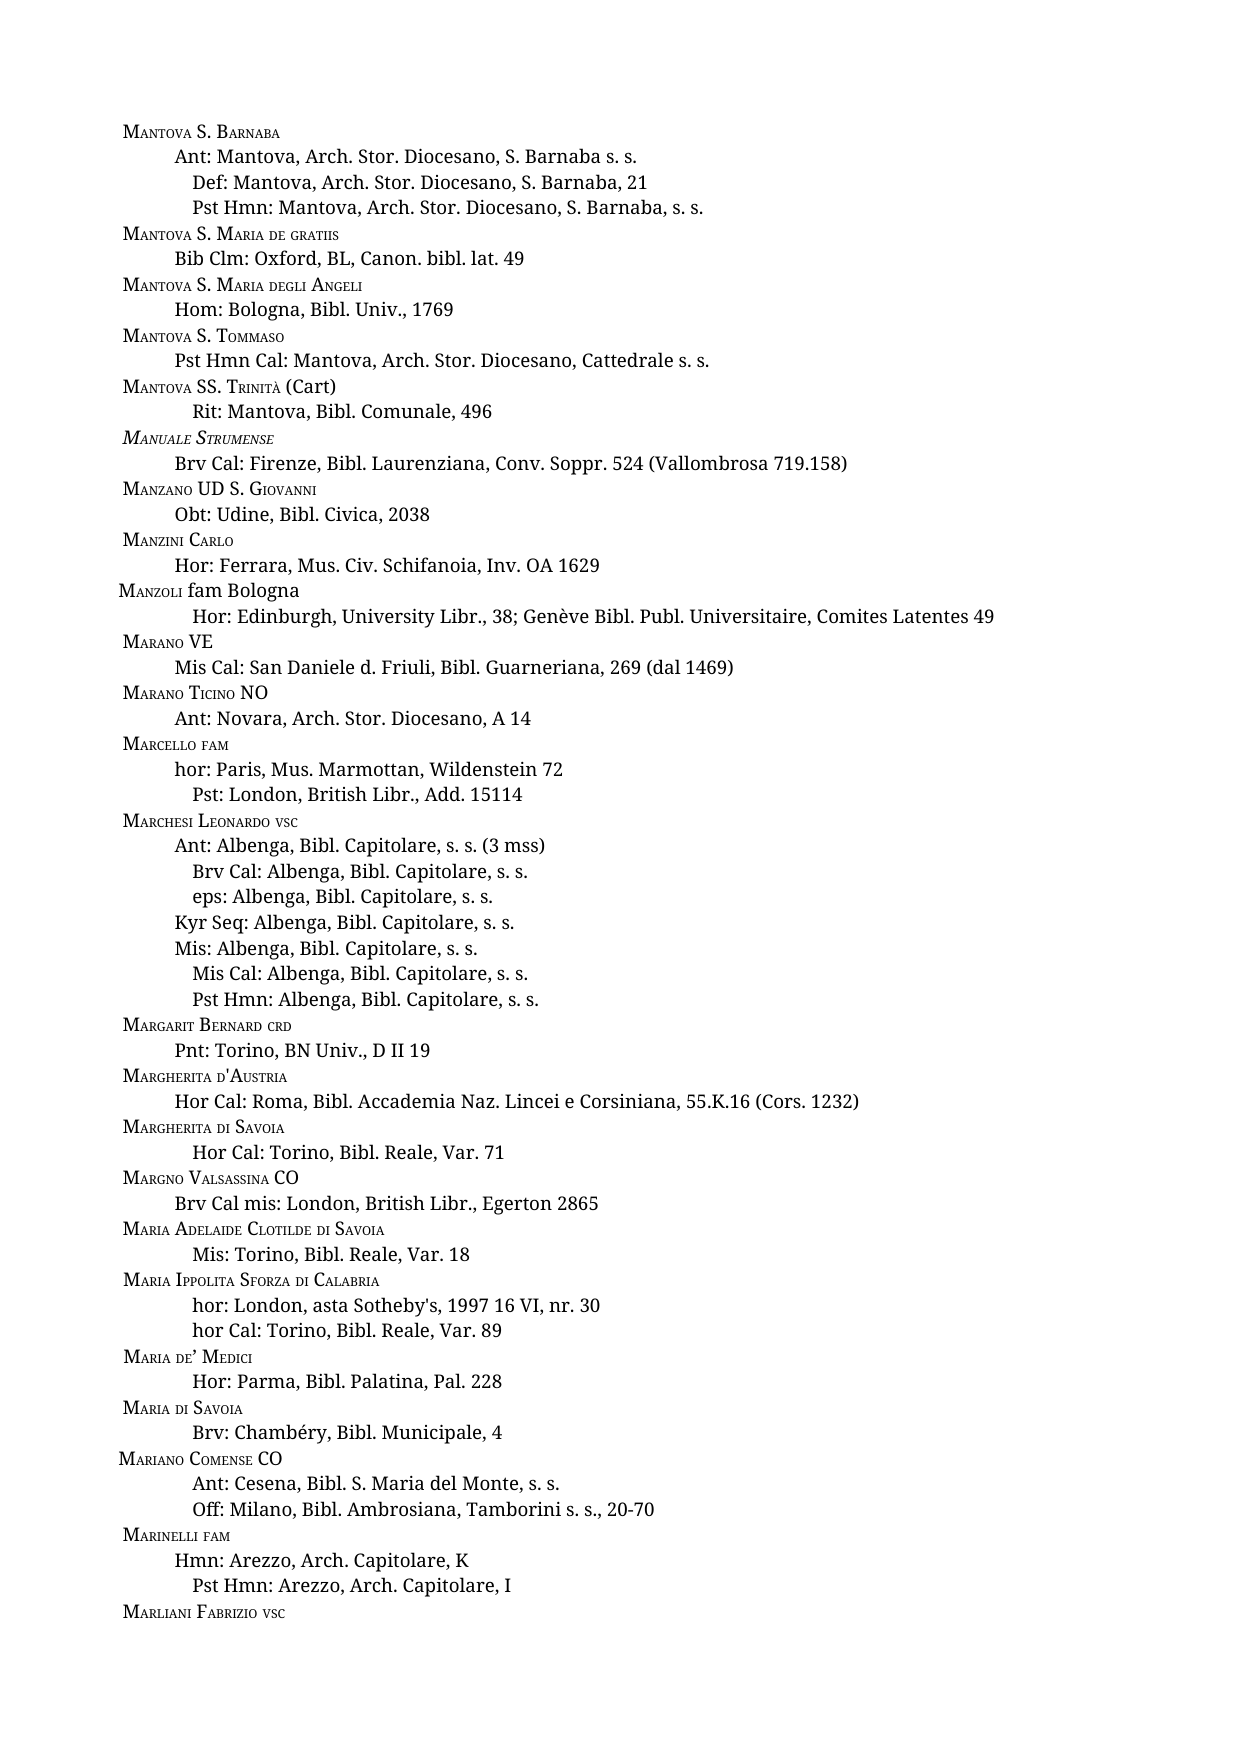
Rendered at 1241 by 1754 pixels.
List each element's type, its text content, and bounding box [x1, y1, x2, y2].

text Hor Cal: Torino, Bibl. Reale, Var. 71 [118, 1139, 1122, 1164]
text hor Cal: Torino, Bibl. Reale, Var. 89 [118, 1318, 1122, 1343]
text Margherita d'Austria [122, 1062, 1122, 1088]
text Pnt: Torino, BN Univ., D II 19 [122, 1037, 1122, 1062]
text Manzoli fam Bologna [118, 577, 1122, 603]
text Kyr Seq: Albenga, Bibl. Capitolare, s. s. [122, 909, 1122, 935]
text Mariano Comense CO [118, 1445, 1122, 1471]
subtitle Manuale Strumense [122, 424, 1122, 450]
text Marchesi Leonardo vsc [122, 807, 1122, 833]
text Mis: Torino, Bibl. Reale, Var. 18 [118, 1241, 1122, 1267]
text Mis Cal: Albenga, Bibl. Capitolare, s. s. [118, 960, 1122, 986]
text Marano Ticino NO [122, 679, 1122, 705]
text Maria de’ Medici [118, 1343, 1122, 1369]
text Hor: Edinburgh, University Libr., 38; Genève Bibl. Publ. Universitaire, Comites Latentes 49 [118, 603, 1122, 628]
text Maria di Savoia [122, 1394, 1122, 1420]
text hor: London, asta Sotheby's, 1997 16 VI, nr. 30 [118, 1292, 1122, 1318]
text Obt: Udine, Bibl. Civica, 2038 [122, 501, 1122, 526]
text Pst Hmn: Albenga, Bibl. Capitolare, s. s. [118, 986, 1122, 1011]
text Mantova S. Maria de gratiis [122, 220, 1122, 246]
text Marano VE [122, 628, 1122, 654]
text Marcello fam [122, 731, 1122, 756]
text Manzano UD S. Giovanni [122, 475, 1122, 501]
text Margno Valsassina CO [122, 1164, 1122, 1190]
text Mis Cal: San Daniele d. Friuli, Bibl. Guarneriana, 269 (dal 1469) [122, 654, 1122, 679]
text Brv Cal: Albenga, Bibl. Capitolare, s. s. [118, 858, 1122, 884]
text Margarit Bernard crd [122, 1011, 1122, 1037]
text Pst Hmn Cal: Mantova, Arch. Stor. Diocesano, Cattedrale s. s. [122, 348, 1122, 373]
text Ant: Cesena, Bibl. S. Maria del Monte, s. s. [118, 1471, 1122, 1496]
text Ant: Novara, Arch. Stor. Diocesano, A 14 [122, 705, 1122, 731]
text Ant: Mantova, Arch. Stor. Diocesano, S. Barnaba s. s. [122, 144, 1122, 169]
text Marliani Fabrizio vsc [122, 1598, 1122, 1624]
text Brv Cal: Firenze, Bibl. Laurenziana, Conv. Soppr. 524 (Vallombrosa 719.158) [122, 450, 1122, 475]
text Mantova SS. Trinità (Cart) [122, 373, 1122, 399]
text Off: Milano, Bibl. Ambrosiana, Tamborini s. s., 20-70 [118, 1496, 1122, 1522]
text Maria Ippolita Sforza di Calabria [118, 1267, 1122, 1292]
text eps: Albenga, Bibl. Capitolare, s. s. [118, 884, 1122, 909]
text Pst Hmn: Mantova, Arch. Stor. Diocesano, S. Barnaba, s. s. [118, 195, 1122, 220]
text Ant: Albenga, Bibl. Capitolare, s. s. (3 mss) [122, 833, 1122, 858]
text Hor: Ferrara, Mus. Civ. Schifanoia, Inv. OA 1629 [122, 552, 1122, 577]
text Mantova S. Barnaba [122, 118, 1122, 144]
text Marinelli fam [122, 1522, 1122, 1547]
text Mis: Albenga, Bibl. Capitolare, s. s. [122, 935, 1122, 960]
text Pst Hmn: Arezzo, Arch. Capitolare, I [118, 1573, 1122, 1598]
text Manzini Carlo [122, 526, 1122, 552]
text Hmn: Arezzo, Arch. Capitolare, K [122, 1547, 1122, 1573]
text Bib Clm: Oxford, BL, Canon. bibl. lat. 49 [122, 246, 1122, 271]
text Brv: Chambéry, Bibl. Municipale, 4 [118, 1420, 1122, 1445]
text Hom: Bologna, Bibl. Univ., 1769 [122, 297, 1122, 322]
text Hor: Parma, Bibl. Palatina, Pal. 228 [118, 1369, 1122, 1394]
text Pst: London, British Libr., Add. 15114 [118, 782, 1122, 807]
text Hor Cal: Roma, Bibl. Accademia Naz. Lincei e Corsiniana, 55.K.16 (Cors. 1232) [122, 1088, 1122, 1113]
text Mantova S. Tommaso [122, 322, 1122, 348]
text Mantova S. Maria degli Angeli [122, 271, 1122, 297]
text Margherita di Savoia [122, 1113, 1122, 1139]
text Def: Mantova, Arch. Stor. Diocesano, S. Barnaba, 21 [118, 169, 1122, 195]
text Brv Cal mis: London, British Libr., Egerton 2865 [122, 1190, 1122, 1216]
text Rit: Mantova, Bibl. Comunale, 496 [118, 399, 1122, 424]
text hor: Paris, Mus. Marmottan, Wildenstein 72 [122, 756, 1122, 782]
text Maria Adelaide Clotilde di Savoia [122, 1216, 1122, 1241]
